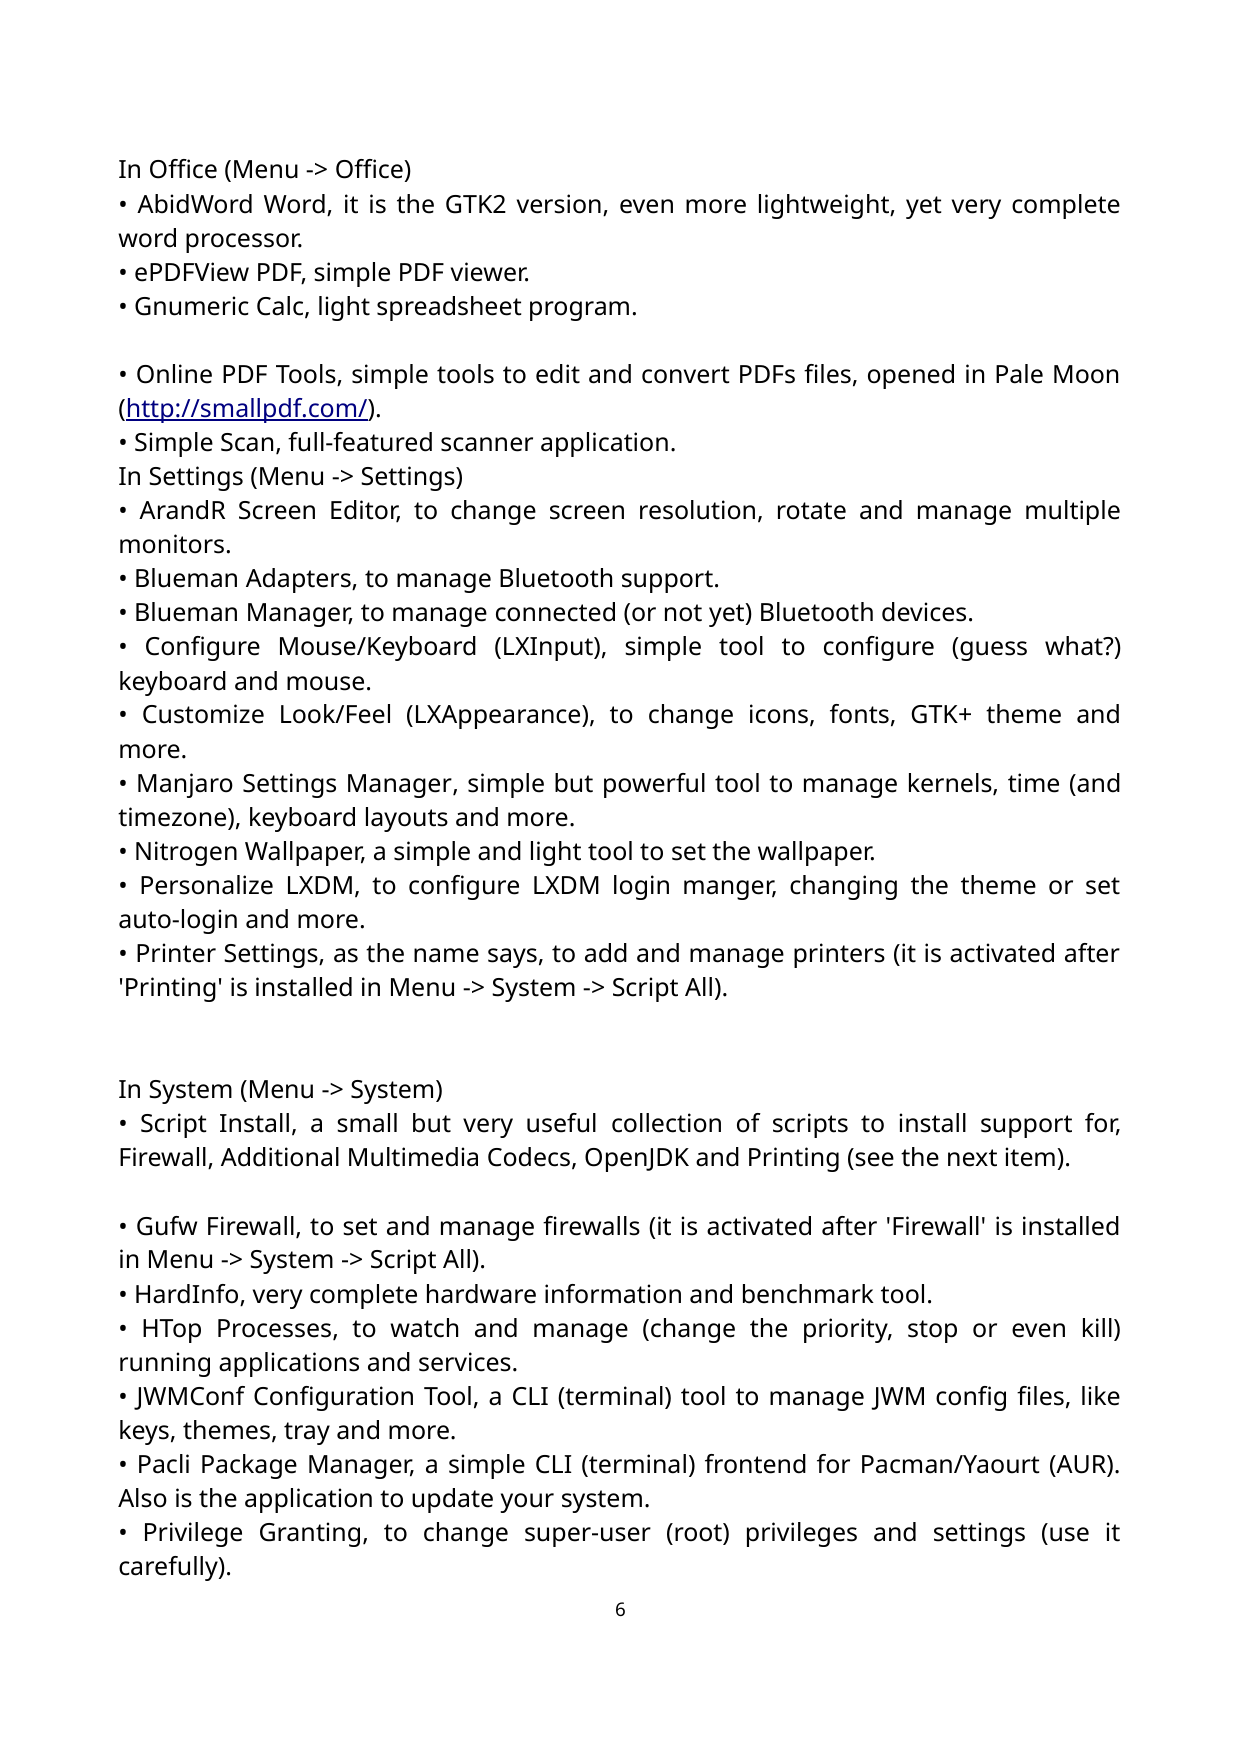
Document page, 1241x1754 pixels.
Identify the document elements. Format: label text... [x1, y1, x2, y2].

text • Gnumeric Calc, light spreadsheet program. [118, 288, 1122, 322]
text • HardInfo, very complete hardware information and benchmark tool. [118, 1276, 1122, 1310]
text In Settings (Menu -> Settings) [118, 459, 1122, 493]
text • Nitrogen Wallpaper, a simple and light tool to set the wallpaper. [118, 833, 1122, 867]
text • AbidWord Word, it is the GTK2 version, even more lightweight, yet very complete word processor. [118, 186, 1122, 254]
text • Printer Settings, as the name says, to add and manage printers (it is activated after 'Printing' is installed in Menu -> System -> Script All). [118, 936, 1122, 1004]
text • Simple Scan, full-featured scanner application. [118, 425, 1122, 459]
text • Online PDF Tools, simple tools to edit and convert PDFs files, opened in Pale Moon (http://smallpdf.com/). [118, 357, 1122, 425]
text • Customize Look/Feel (LXAppearance), to change icons, fonts, GTK+ theme and more. [118, 697, 1122, 765]
text • Blueman Adapters, to manage Bluetooth support. [118, 561, 1122, 595]
text • Manjaro Settings Manager, simple but powerful tool to manage kernels, time (and timezone), keyboard layouts and more. [118, 765, 1122, 833]
text • Configure Mouse/Keyboard (LXInput), simple tool to configure (guess what?) keyboard and mouse. [118, 629, 1122, 697]
text • Pacli Package Manager, a simple CLI (terminal) frontend for Pacman/Yaourt (AUR). Also is the application to update your system. [118, 1447, 1122, 1515]
text • ArandR Screen Editor, to change screen resolution, rotate and manage multiple monitors. [118, 493, 1122, 561]
text • Gufw Firewall, to set and manage firewalls (it is activated after 'Firewall' is installed in Menu -> System -> Script All). [118, 1208, 1122, 1276]
text • Script Install, a small but very useful collection of scripts to install support for, Firewall, Additional Multimedia Codecs, OpenJDK and Printing (see the next item). [118, 1106, 1122, 1174]
text • JWMConf Configuration Tool, a CLI (terminal) tool to manage JWM config files, like keys, themes, tray and more. [118, 1378, 1122, 1447]
text In System (Menu -> System) [118, 1072, 1122, 1106]
text • Blueman Manager, to manage connected (or not yet) Bluetooth devices. [118, 595, 1122, 629]
text • ePDFView PDF, simple PDF viewer. [118, 254, 1122, 288]
text • Privilege Granting, to change super-user (root) privileges and settings (use it carefully). [118, 1515, 1122, 1583]
text • Personalize LXDM, to configure LXDM login manger, changing the theme or set auto-login and more. [118, 867, 1122, 936]
text • HTop Processes, to watch and manage (change the priority, stop or even kill) running applications and services. [118, 1310, 1122, 1378]
text In Office (Menu -> Office) [118, 152, 1122, 186]
